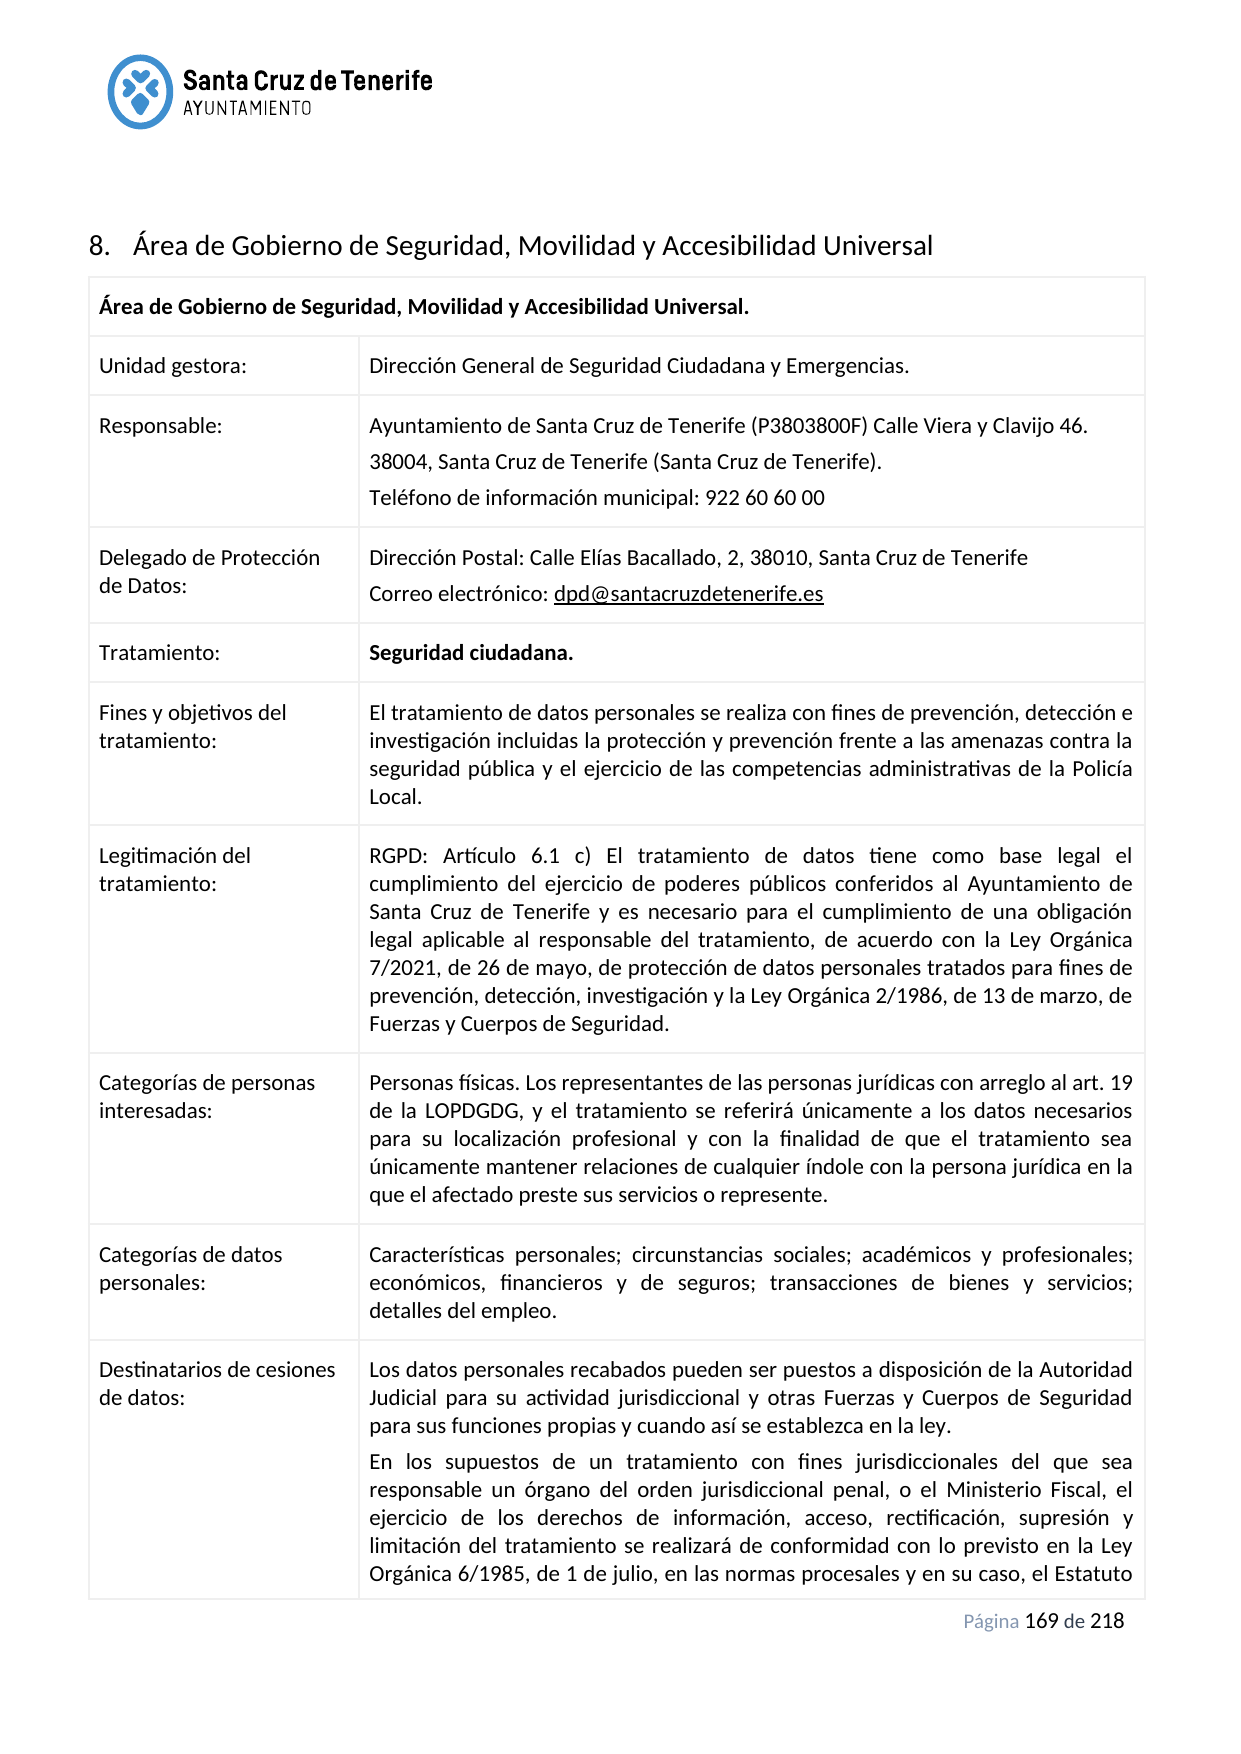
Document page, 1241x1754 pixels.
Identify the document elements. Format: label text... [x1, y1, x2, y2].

table_cell Dirección Postal: Calle Elías Bacallado, 2, 38010, Santa Cruz de Tenerife Correo electrónico: dpd@santacruzdetenerife.es [360, 528, 1144, 622]
table_cell Seguridad ciudadana. [360, 624, 1144, 681]
table_cell Características personales; circunstancias sociales; académicos y profesionales; económicos, financieros y de seguros; transacciones de bienes y servicios; detalles del empleo. [360, 1225, 1144, 1338]
subtitle Área de Gobierno de Seguridad, Movilidad y Accesibilidad Universal [88, 227, 1152, 263]
table_cell Categorías de datos personales: [90, 1225, 358, 1338]
table_header Área de Gobierno de Seguridad, Movilidad y Accesibilidad Universal. [90, 278, 1144, 335]
table_cell Destinatarios de cesiones de datos: [90, 1341, 358, 1598]
table_cell Fines y objetivos del tratamiento: [90, 683, 358, 824]
table_cell Categorías de personas interesadas: [90, 1054, 358, 1223]
table_cell Tratamiento: [90, 624, 358, 681]
table_cell Personas físicas. Los representantes de las personas jurídicas con arreglo al art. 19 de la LOPDGDG, y el tratamiento se referirá únicamente a los datos necesarios para su localización profesional y con la finalidad de que el tratamiento sea únicamente mantener relaciones de cualquier índole con la persona jurídica en la que el afectado preste sus servicios o represente. [360, 1054, 1144, 1223]
table_cell Responsable: [90, 396, 358, 526]
table_cell Dirección General de Seguridad Ciudadana y Emergencias. [360, 337, 1144, 394]
table_cell Ayuntamiento de Santa Cruz de Tenerife (P3803800F) Calle Viera y Clavijo 46. 38004, Santa Cruz de Tenerife (Santa Cruz de Tenerife). Teléfono de información municipal: 922 60 60 00 [360, 396, 1144, 526]
table_cell Los datos personales recabados pueden ser puestos a disposición de la Autoridad Judicial para su actividad jurisdiccional y otras Fuerzas y Cuerpos de Seguridad para sus funciones propias y cuando así se establezca en la ley. En los supuestos de un tratamiento con fines jurisdiccionales del que sea responsable un órgano del orden jurisdiccional penal, o el Ministerio Fiscal, el ejercicio de los derechos de información, acceso, rectificación, supresión y limitación del tratamiento se realizará de conformidad con lo previsto en la Ley Orgánica 6/1985, de 1 de julio, en las normas procesales y en su caso, el Estatuto [360, 1341, 1144, 1598]
table_cell El tratamiento de datos personales se realiza con fines de prevención, detección e investigación incluidas la protección y prevención frente a las amenazas contra la seguridad pública y el ejercicio de las competencias administrativas de la Policía Local. [360, 683, 1144, 824]
table_cell Delegado de Protección de Datos: [90, 528, 358, 622]
table_cell Unidad gestora: [90, 337, 358, 394]
table_cell RGPD: Artículo 6.1 c) El tratamiento de datos tiene como base legal el cumplimiento del ejercicio de poderes públicos conferidos al Ayuntamiento de Santa Cruz de Tenerife y es necesario para el cumplimiento de una obligación legal aplicable al responsable del tratamiento, de acuerdo con la Ley Orgánica 7/2021, de 26 de mayo, de protección de datos personales tratados para fines de prevención, detección, investigación y la Ley Orgánica 2/1986, de 13 de marzo, de Fuerzas y Cuerpos de Seguridad. [360, 826, 1144, 1052]
table_cell Legitimación del tratamiento: [90, 826, 358, 1052]
